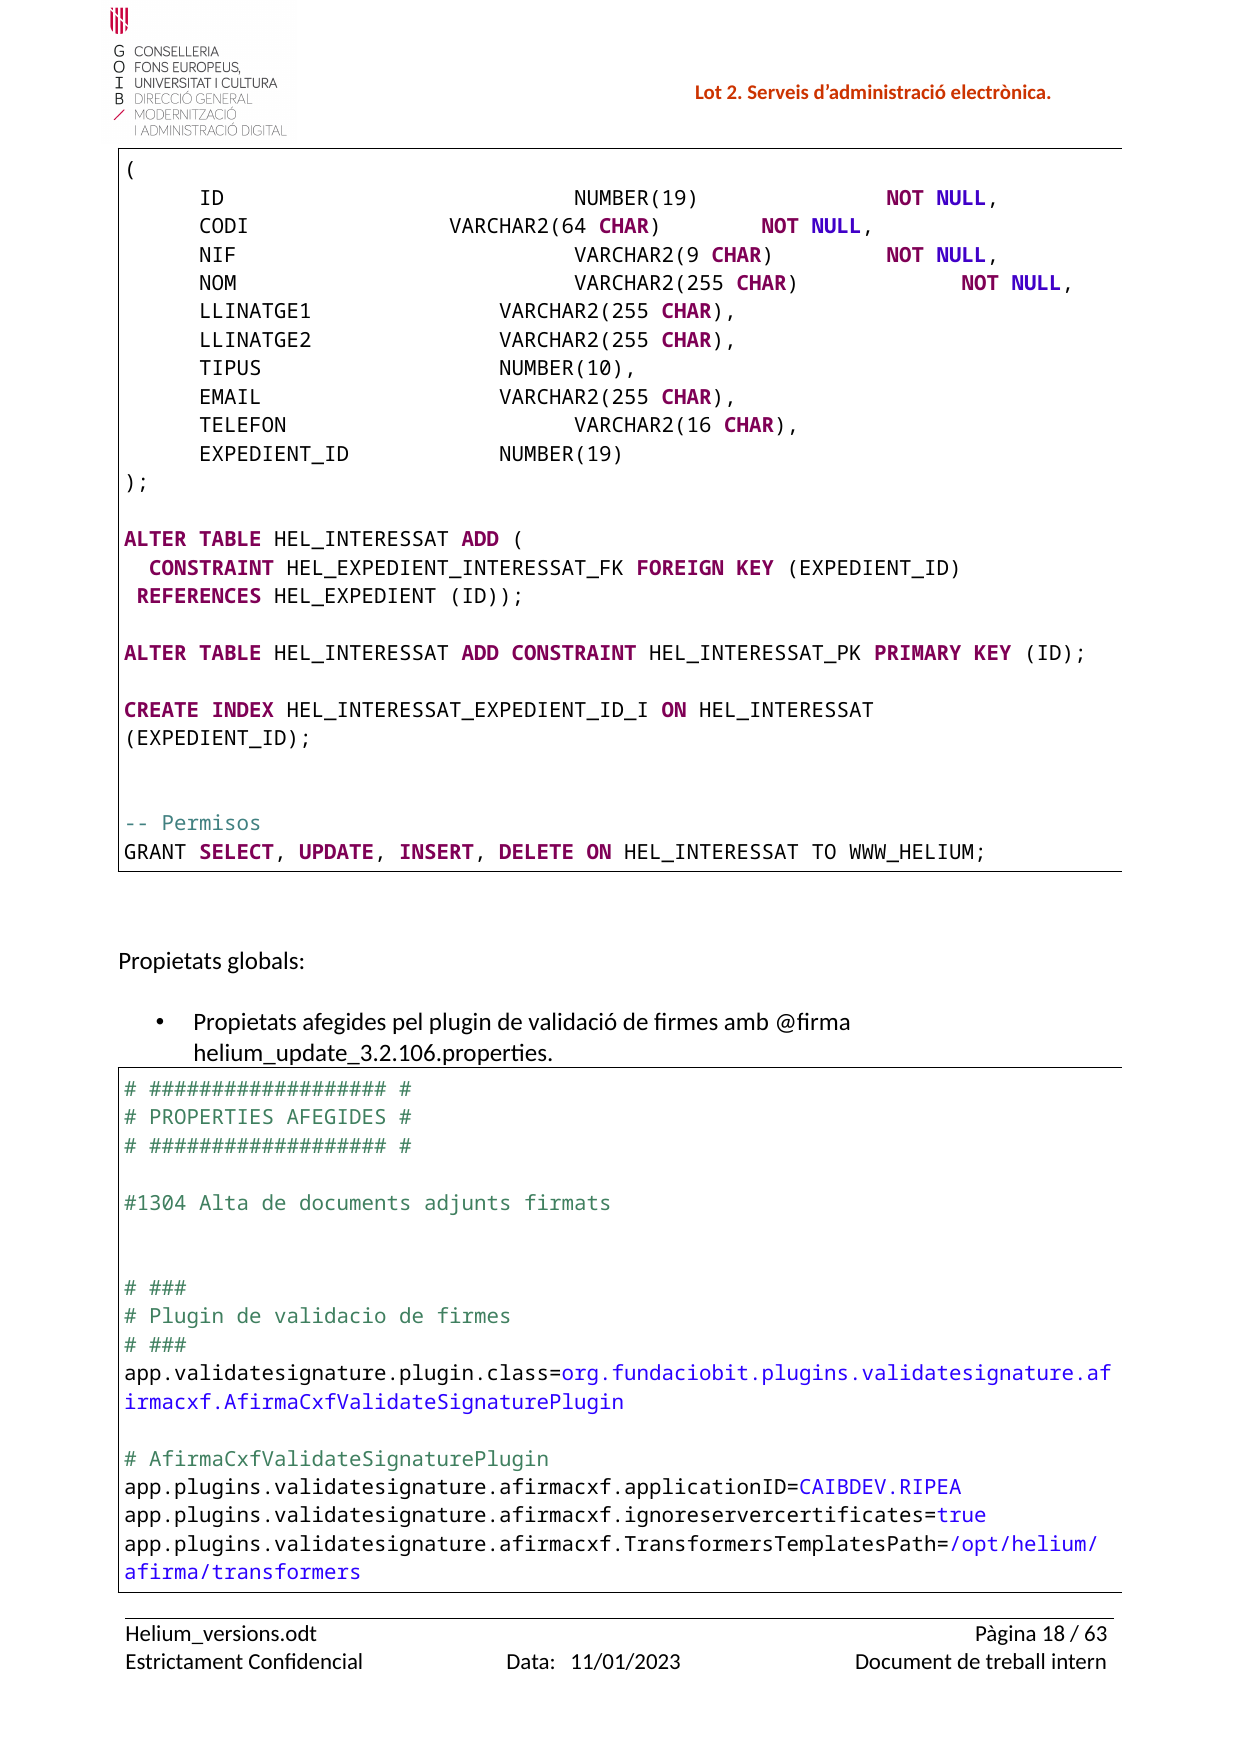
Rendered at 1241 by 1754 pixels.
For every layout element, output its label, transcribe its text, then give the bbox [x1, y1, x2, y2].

text Propietats globals: [118, 945, 1122, 976]
table_header # ################### # # PROPERTIES AFEGIDES # # ################### # #1304 Alta de documents adjunts firmats # ### # Plugin de validacio de firmes # ### app.validatesignature.plugin.class=org.fundaciobit.plugins.validatesignature.afirmacxf.AfirmaCxfValidateSignaturePlugin # AfirmaCxfValidateSignaturePlugin app.plugins.validatesignature.afirmacxf.applicationID=CAIBDEV.RIPEA app.plugins.validatesignature.afirmacxf.ignoreservercertificates=true app.plugins.validatesignature.afirmacxf.TransformersTemplatesPath=/opt/helium/afirma/transformers [119, 1068, 1122, 1592]
table_header ( ID NUMBER(19) NOT NULL, CODI VARCHAR2(64 CHAR) NOT NULL, NIF VARCHAR2(9 CHAR) NOT NULL, NOM VARCHAR2(255 CHAR) NOT NULL, LLINATGE1 VARCHAR2(255 CHAR), LLINATGE2 VARCHAR2(255 CHAR), TIPUS NUMBER(10), EMAIL VARCHAR2(255 CHAR), TELEFON VARCHAR2(16 CHAR), EXPEDIENT_ID NUMBER(19) ); ALTER TABLE HEL_INTERESSAT ADD ( CONSTRAINT HEL_EXPEDIENT_INTERESSAT_FK FOREIGN KEY (EXPEDIENT_ID) REFERENCES HEL_EXPEDIENT (ID)); ALTER TABLE HEL_INTERESSAT ADD CONSTRAINT HEL_INTERESSAT_PK PRIMARY KEY (ID); CREATE INDEX HEL_INTERESSAT_EXPEDIENT_ID_I ON HEL_INTERESSAT (EXPEDIENT_ID); -- Permisos GRANT SELECT, UPDATE, INSERT, DELETE ON HEL_INTERESSAT TO WWW_HELIUM; [119, 149, 1122, 871]
picture [100, 0, 297, 144]
list Propietats afegides pel plugin de validació de firmes amb @firma helium_update_3.2.106.properties. [156, 1006, 1122, 1067]
